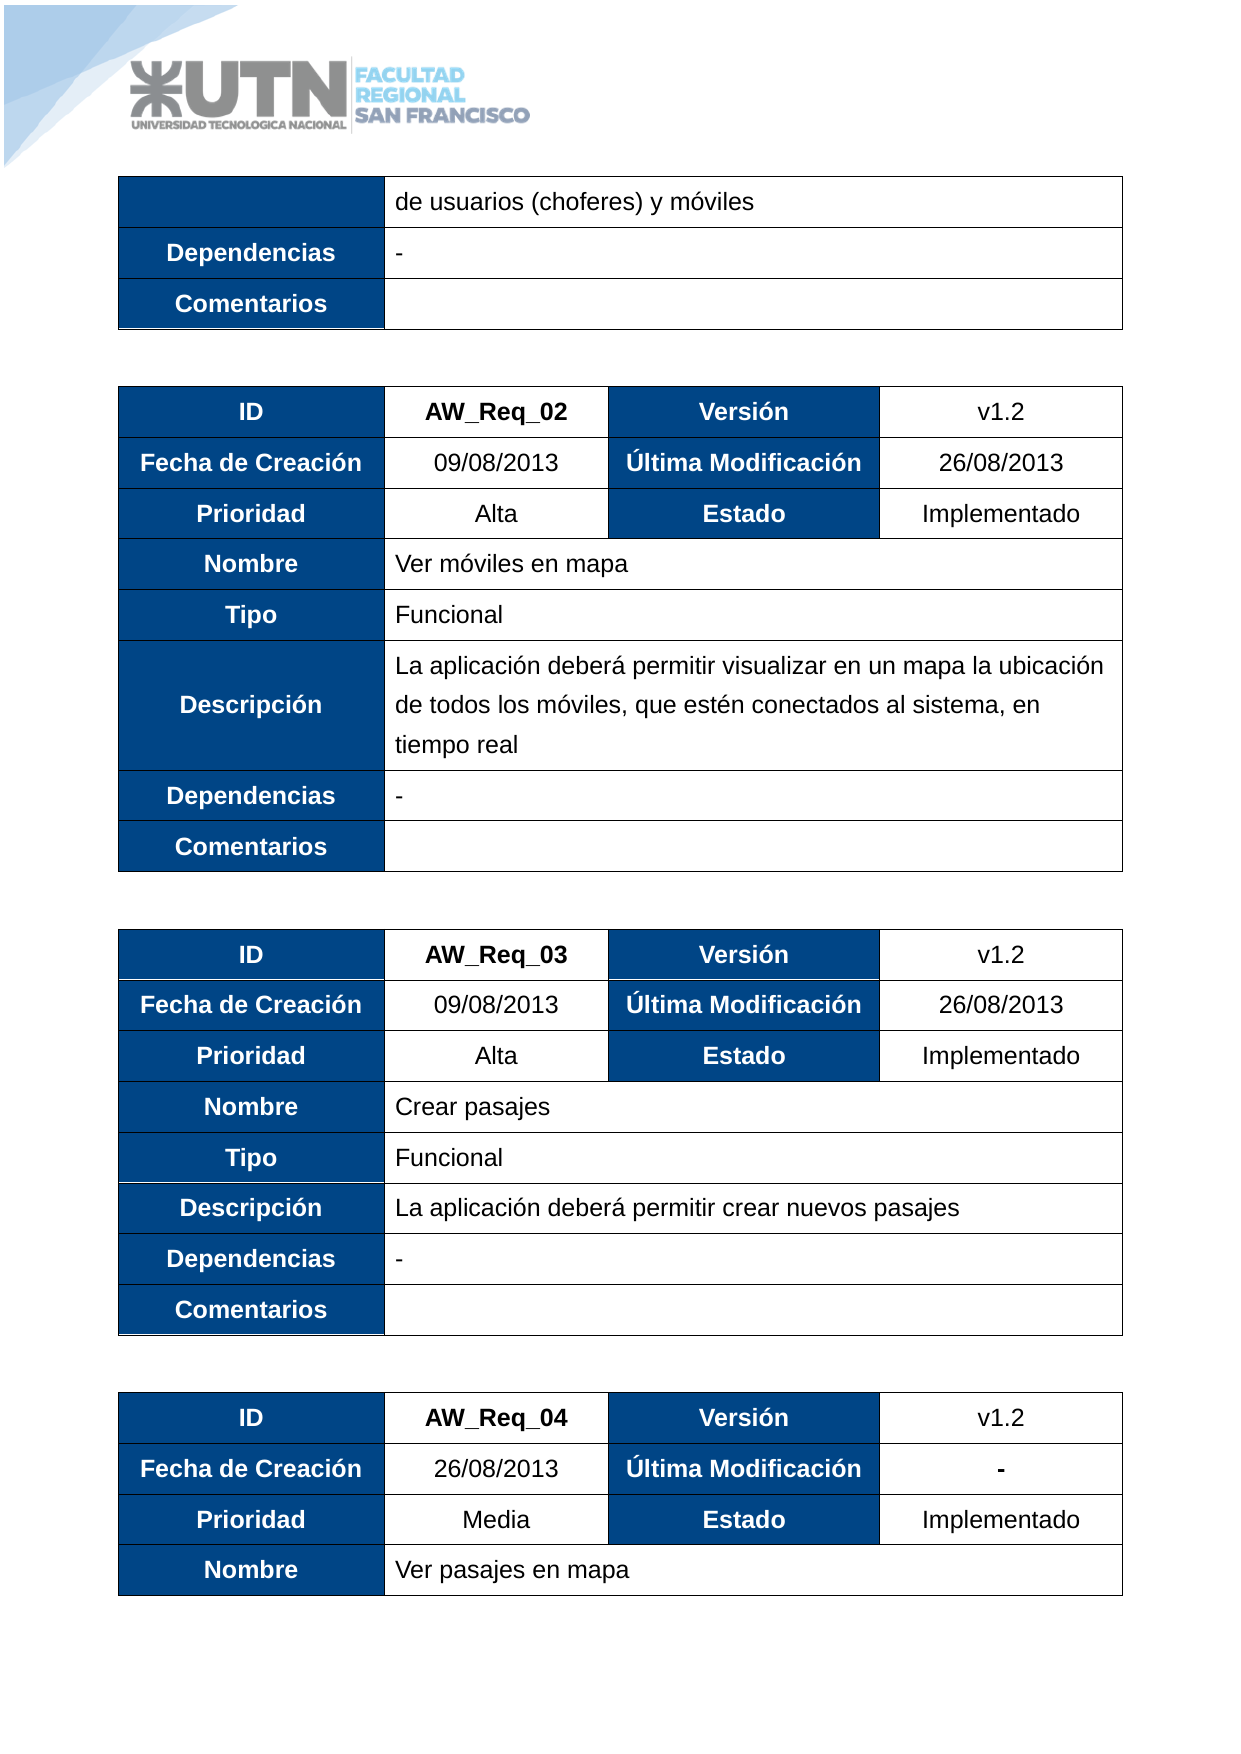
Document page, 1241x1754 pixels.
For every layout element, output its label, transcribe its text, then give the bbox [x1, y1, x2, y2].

table_cell - [385, 1234, 1122, 1284]
table_cell Estado [609, 1031, 879, 1081]
table_cell Alta [385, 489, 608, 538]
table_cell - [385, 228, 1122, 278]
table_header AW_Req_04 [385, 1393, 608, 1443]
table_cell Crear pasajes [385, 1082, 1122, 1132]
table_cell Prioridad [119, 1495, 384, 1544]
table_cell Fecha de Creación [119, 438, 384, 488]
table_cell Alta [385, 1031, 608, 1081]
table_header AW_Req_03 [385, 930, 608, 979]
table_header v1.2 [880, 930, 1122, 979]
table_cell [385, 1285, 1122, 1334]
table_cell La aplicación deberá permitir crear nuevos pasajes [385, 1184, 1122, 1233]
table_header ID [119, 1393, 384, 1443]
table_cell Estado [609, 1495, 879, 1544]
table_cell Estado [609, 489, 879, 538]
table_cell Prioridad [119, 1031, 384, 1081]
table_cell Fecha de Creación [119, 981, 384, 1030]
table_cell Comentarios [119, 279, 384, 328]
table_header v1.2 [880, 1393, 1122, 1443]
table_cell Descripción [119, 641, 384, 770]
picture [3, 5, 532, 169]
table_cell Fecha de Creación [119, 1444, 384, 1494]
table_cell Última Modificación [609, 1444, 879, 1494]
table_cell Ver móviles en mapa [385, 539, 1122, 589]
table_cell de usuarios (choferes) y móviles [385, 177, 1122, 227]
table_cell - [880, 1444, 1122, 1494]
table_cell [385, 279, 1122, 328]
table_cell [119, 177, 384, 227]
table_cell Nombre [119, 539, 384, 589]
table_cell Descripción [119, 1184, 384, 1233]
table_cell Prioridad [119, 489, 384, 538]
table_cell Funcional [385, 590, 1122, 640]
table_cell 26/08/2013 [385, 1444, 608, 1494]
table_header Versión [609, 1393, 879, 1443]
table_cell Dependencias [119, 1234, 384, 1284]
table_cell 09/08/2013 [385, 438, 608, 488]
table_cell Ver pasajes en mapa [385, 1545, 1122, 1595]
table_cell Última Modificación [609, 981, 879, 1030]
table_cell La aplicación deberá permitir visualizar en un mapa la ubicación de todos los móviles, que estén conectados al sistema, en tiempo real [385, 641, 1122, 770]
table_header Versión [609, 387, 879, 437]
table_header ID [119, 387, 384, 437]
table_cell Nombre [119, 1545, 384, 1595]
table_cell 09/08/2013 [385, 981, 608, 1030]
table_cell Nombre [119, 1082, 384, 1132]
table_header AW_Req_02 [385, 387, 608, 437]
table_cell 26/08/2013 [880, 438, 1122, 488]
table_cell Implementado [880, 489, 1122, 538]
table_header ID [119, 930, 384, 979]
table_cell Media [385, 1495, 608, 1544]
table_header v1.2 [880, 387, 1122, 437]
table_cell Tipo [119, 590, 384, 640]
table_cell Dependencias [119, 228, 384, 278]
table_cell Implementado [880, 1031, 1122, 1081]
table_cell 26/08/2013 [880, 981, 1122, 1030]
table_cell - [385, 771, 1122, 820]
table_cell Funcional [385, 1133, 1122, 1182]
table_cell Dependencias [119, 771, 384, 820]
table_cell Implementado [880, 1495, 1122, 1544]
table_cell Última Modificación [609, 438, 879, 488]
table_cell Comentarios [119, 1285, 384, 1334]
table_cell [385, 821, 1122, 871]
table_header Versión [609, 930, 879, 979]
table_cell Tipo [119, 1133, 384, 1182]
table_cell Comentarios [119, 821, 384, 871]
